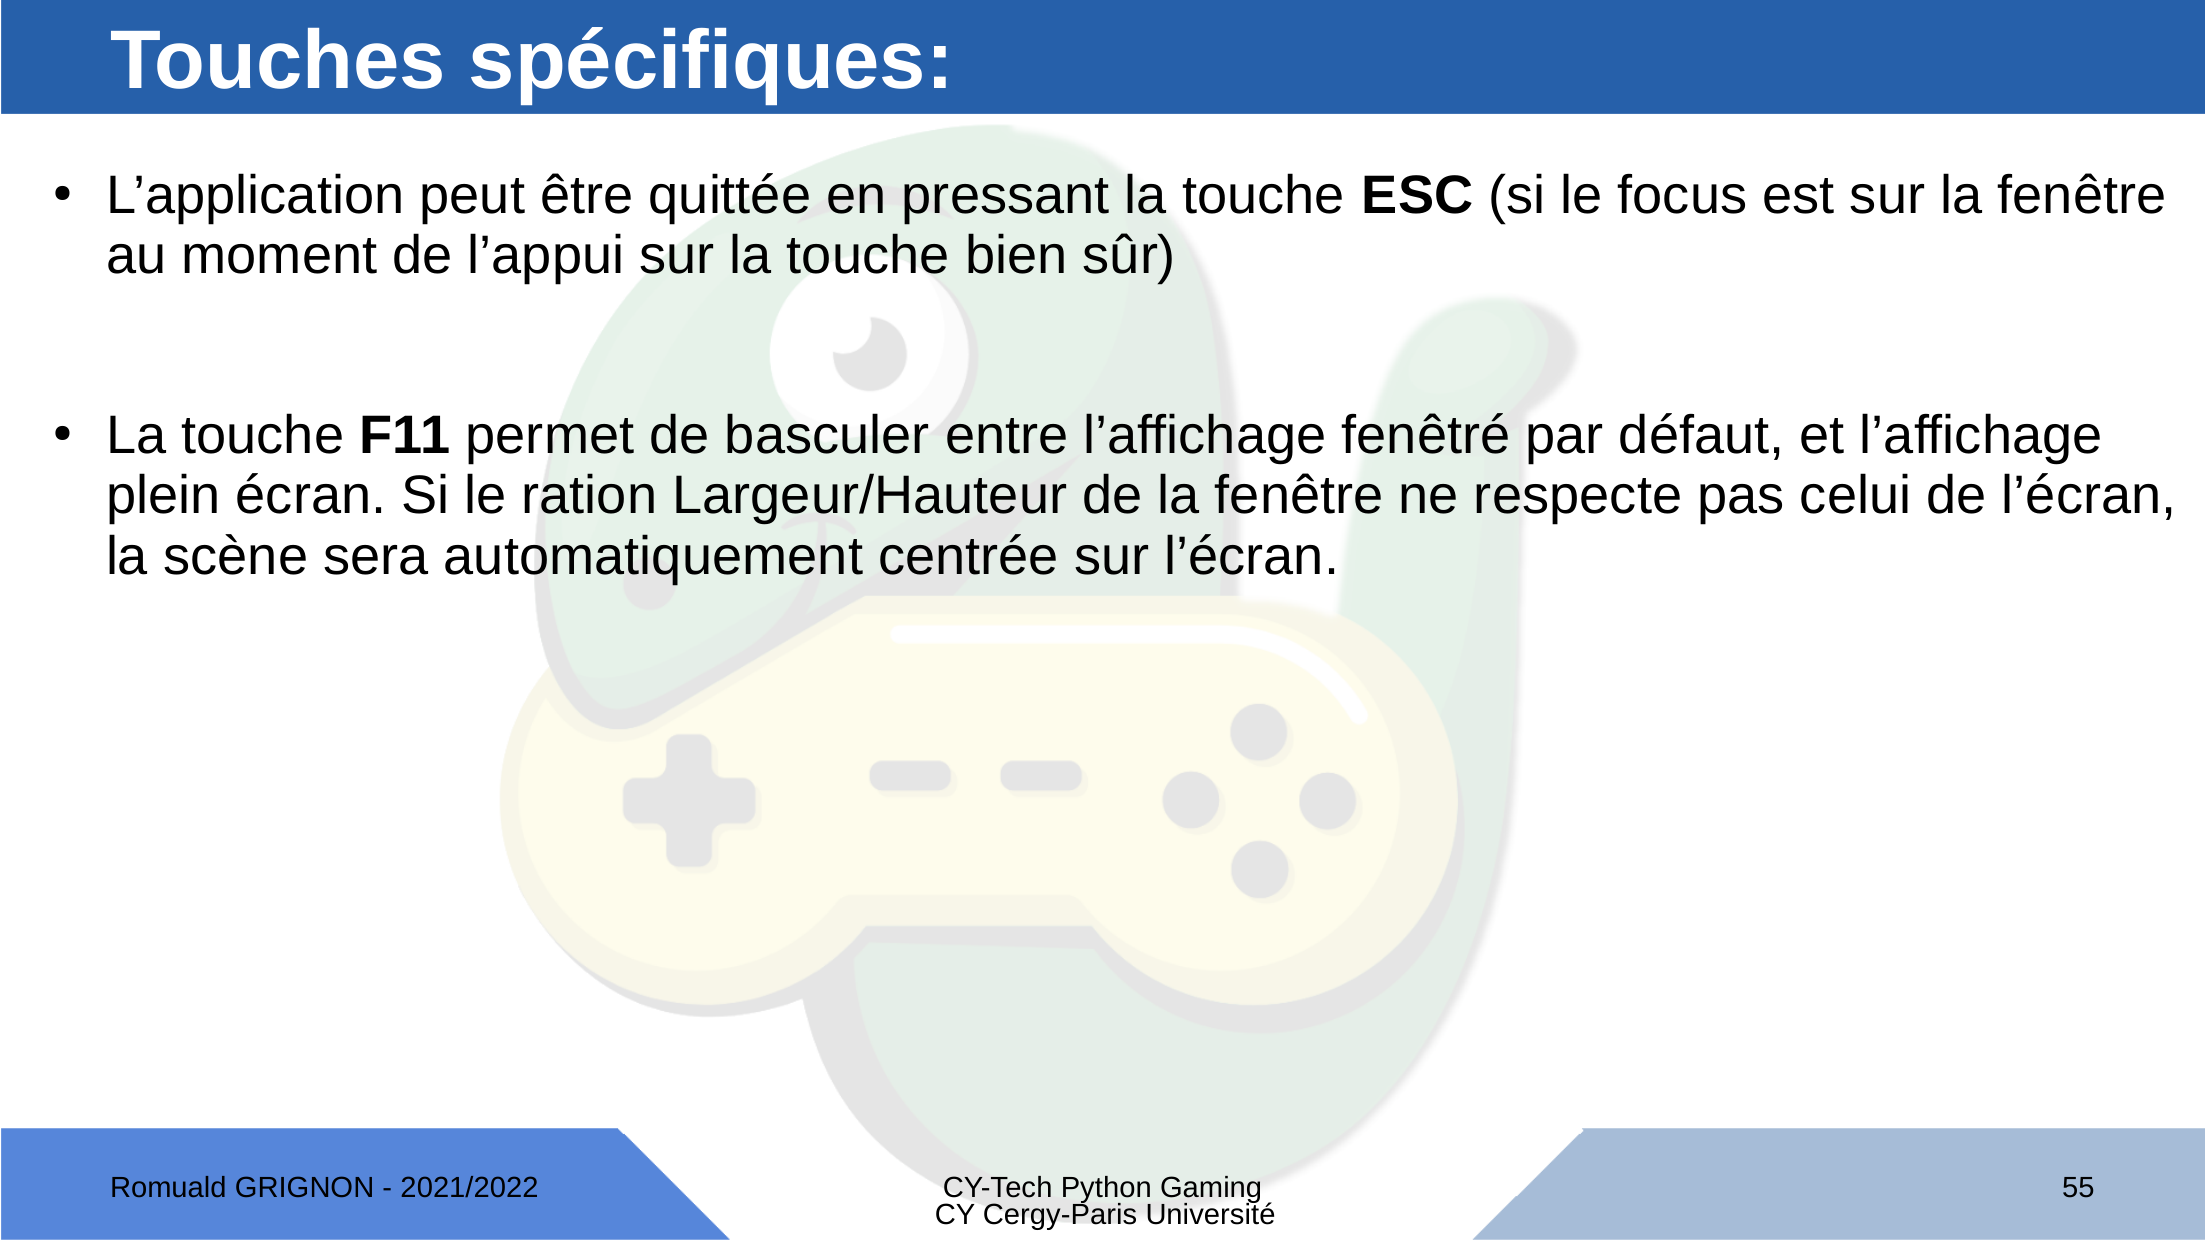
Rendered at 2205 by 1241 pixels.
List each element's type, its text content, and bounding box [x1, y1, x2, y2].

picture [0, 0, 2205, 1241]
list L’application peut être quittée en pressant la touche ESC (si le focus est sur la fenêtre au moment de l’appui sur la touche bien sûr) La touche F11 permet de basculer entre l’affichage fenêtré par défaut, et l’affichage plein écran. Si le ration Largeur/Hauteur de la fenêtre ne respecte pas celui de l’écran, la scène sera automatiquement centrée sur l’écran. [35, 235, 2186, 921]
title Touches spécifiques: [110, 49, 2095, 235]
